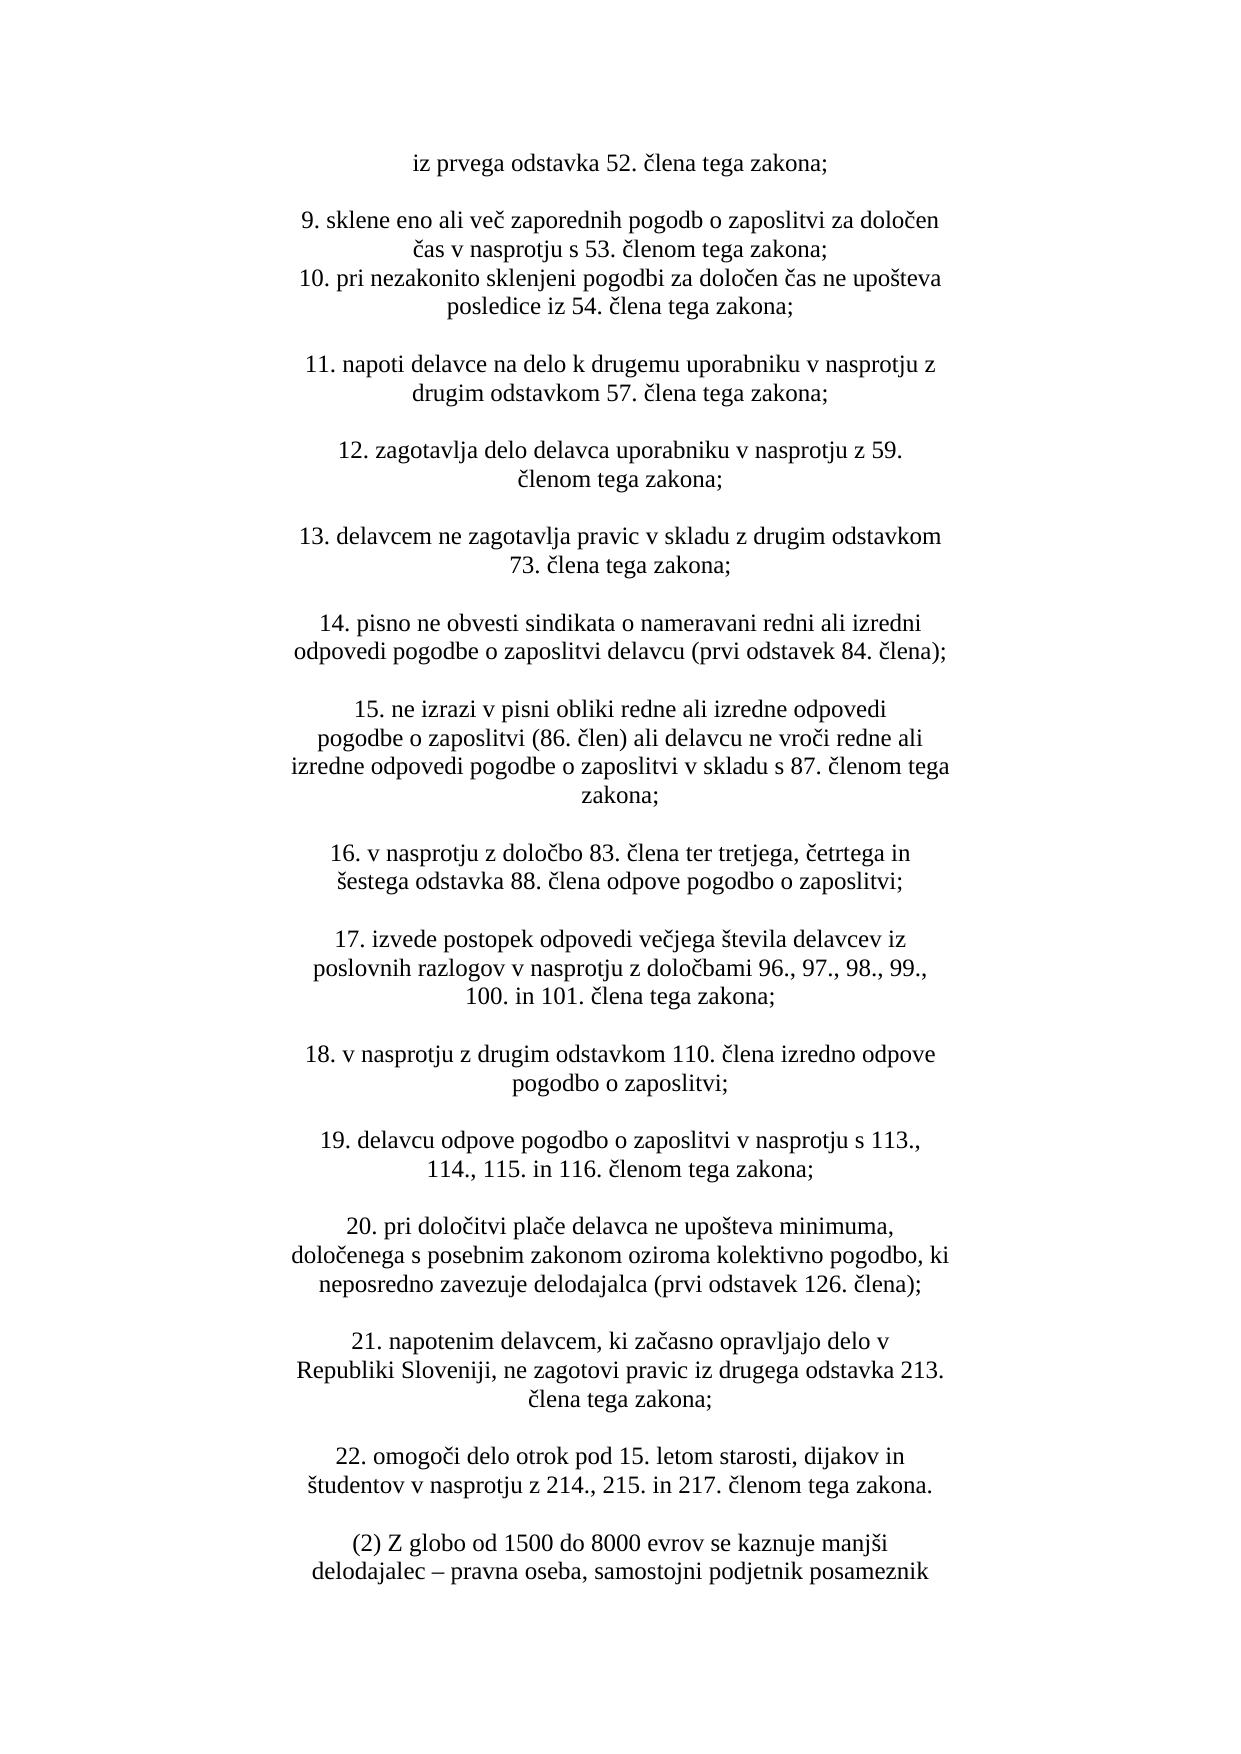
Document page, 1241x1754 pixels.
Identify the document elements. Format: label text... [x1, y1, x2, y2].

table_header iz prvega odstavka 52. člena tega zakona; 9. sklene eno ali več zaporednih pogodb o zaposlitvi za določen čas v nasprotju s 53. členom tega zakona; [138, 148, 1102, 263]
table_header 10. pri nezakonito sklenjeni pogodbi za določen čas ne upošteva posledice iz 54. člena tega zakona; 11. napoti delavce na delo k drugemu uporabniku v nasprotju z drugim odstavkom 57. člena tega zakona; 12. zagotavlja delo delavca uporabniku v nasprotju z 59. členom tega zakona; 13. delavcem ne zagotavlja pravic v skladu z drugim odstavkom 73. člena tega zakona; 14. pisno ne obvesti sindikata o nameravani redni ali izredni odpovedi pogodbe o zaposlitvi delavcu (prvi odstavek 84. člena); 15. ne izrazi v pisni obliki redne ali izredne odpovedi pogodbe o zaposlitvi (86. člen) ali delavcu ne vroči redne ali izredne odpovedi pogodbe o zaposlitvi v skladu s 87. členom tega zakona; 16. v nasprotju z določbo 83. člena ter tretjega, četrtega in šestega odstavka 88. člena odpove pogodbo o zaposlitvi; 17. izvede postopek odpovedi večjega števila delavcev iz poslovnih razlogov v nasprotju z določbami 96., 97., 98., 99., 100. in 101. člena tega zakona; 18. v nasprotju z drugim odstavkom 110. člena izredno odpove pogodbo o zaposlitvi; 19. delavcu odpove pogodbo o zaposlitvi v nasprotju s 113., 114., 115. in 116. členom tega zakona; 20. pri določitvi plače delavca ne upošteva minimuma, določenega s posebnim zakonom oziroma kolektivno pogodbo, ki neposredno zavezuje delodajalca (prvi odstavek 126. člena); 21. napotenim delavcem, ki začasno opravljajo delo v Republiki Sloveniji, ne zagotovi pravic iz drugega odstavka 213. člena tega zakona; 22. omogoči delo otrok pod 15. letom starosti, dijakov in študentov v nasprotju z 214., 215. in 217. členom tega zakona. (2) Z globo od 1500 do 8000 evrov se kaznuje manjši delodajalec – pravna oseba, samostojni podjetnik posameznik [138, 263, 1102, 1585]
